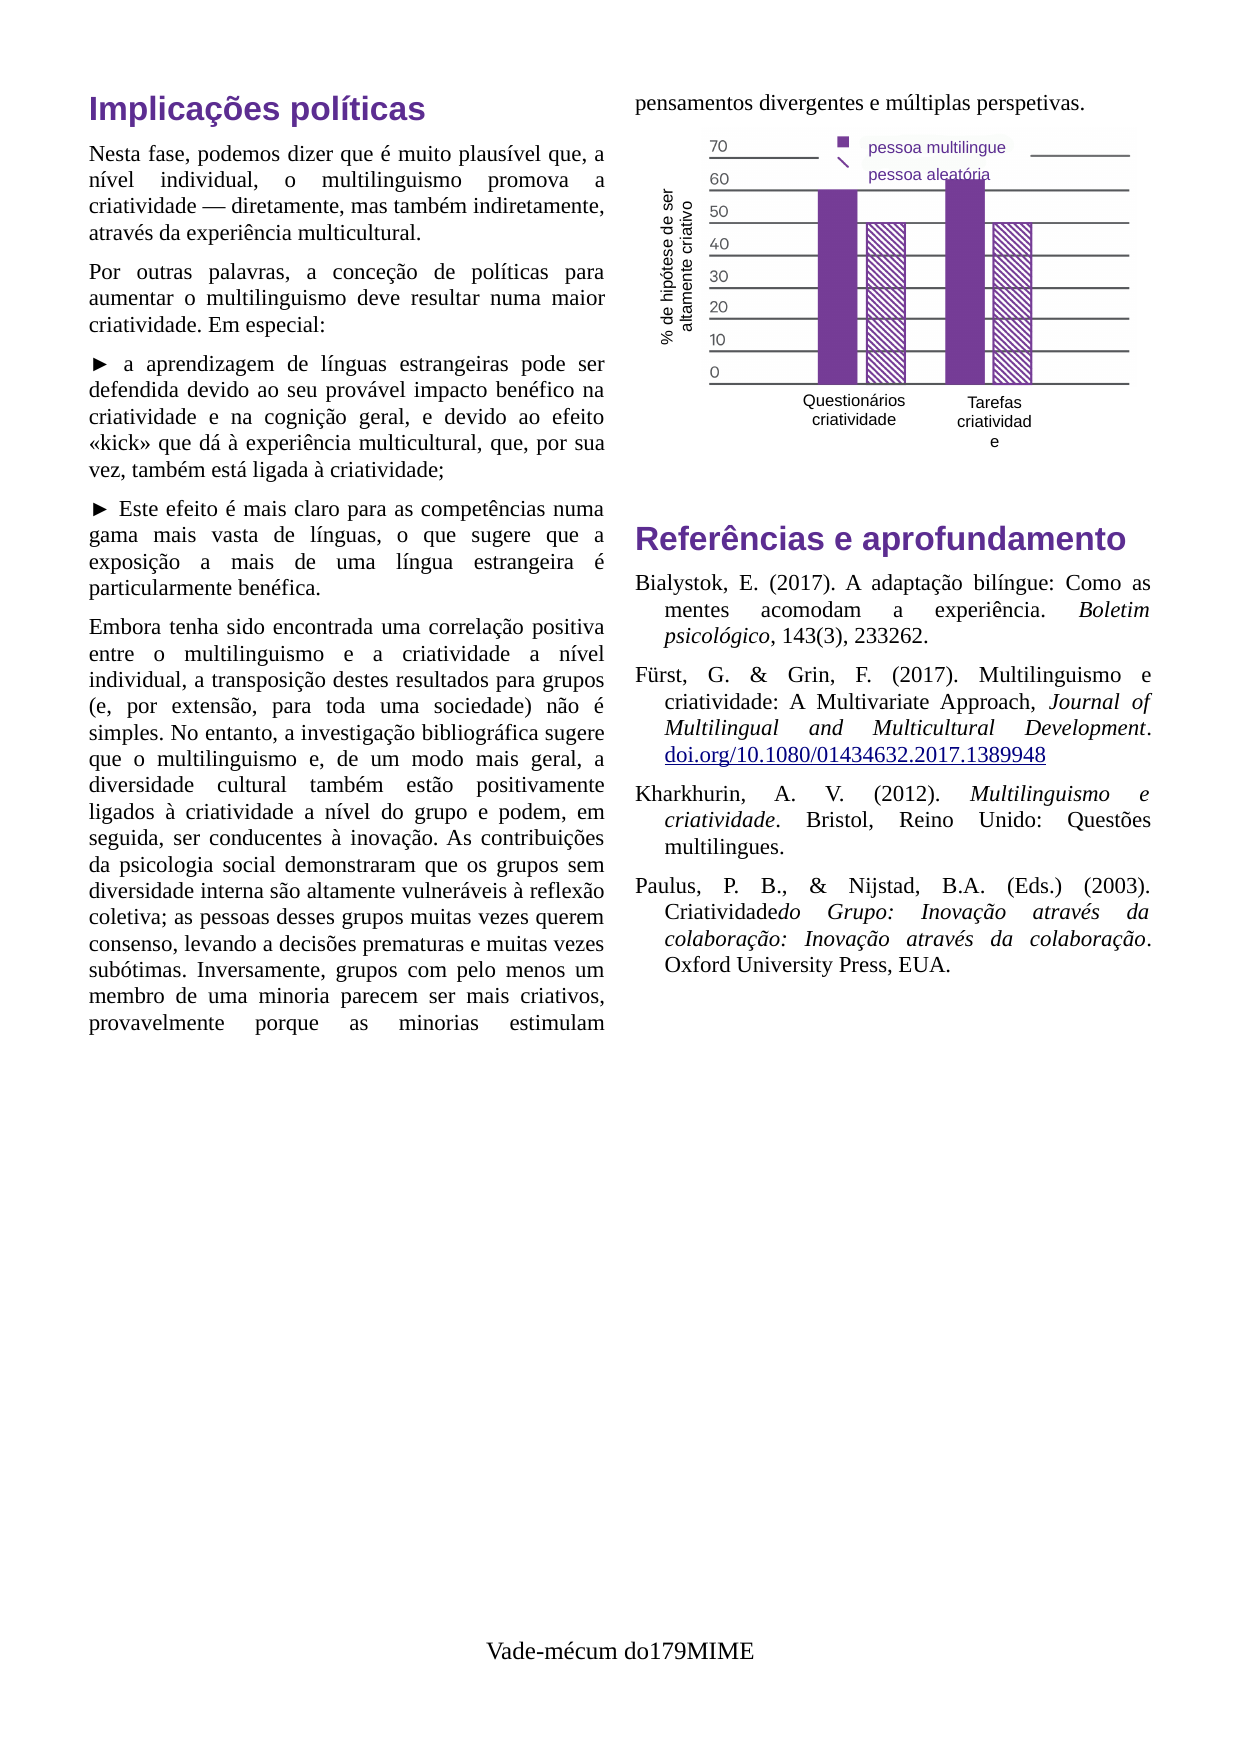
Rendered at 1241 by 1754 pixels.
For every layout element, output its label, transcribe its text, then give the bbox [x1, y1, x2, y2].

picture [701, 127, 1137, 387]
text Paulus, P. B., & Nijstad, B.A. (Eds.) (2003). Criatividadedo Grupo: Inovação através da colaboração: Inovação através da colaboração. Oxford University Press, EUA. [635, 872, 1152, 977]
subtitle Referências e aprofundamento [635, 518, 1152, 557]
text Por outras palavras, a conceção de políticas para aumentar o multilinguismo deve resultar numa maior criatividade. Em especial: [88, 258, 605, 337]
text Fürst, G. & Grin, F. (2017). Multilinguismo e criatividade: A Multivariate Approach, Journal of Multilingual and Multicultural Development. doi.org/10.1080/01434632.2017.1389948 [635, 662, 1152, 767]
text Embora tenha sido encontrada uma correlação positiva entre o multilinguismo e a criatividade a nível individual, a transposição destes resultados para grupos (e, por extensão, para toda uma sociedade) não é simples. No entanto, a investigação bibliográfica sugere que o multilinguismo e, de um modo mais geral, a diversidade cultural também estão positivamente ligados à criatividade a nível do grupo e podem, em seguida, ser conducentes à inovação. As contribuições da psicologia social demonstraram que os grupos sem diversidade interna são altamente vulneráveis à reflexão coletiva; as pessoas desses grupos muitas vezes querem consenso, levando a decisões prematuras e muitas vezes subótimas. Inversamente, grupos com pelo menos um membro de uma minoria parecem ser mais criativos, provavelmente porque as minorias estimulam [88, 613, 605, 1035]
subtitle Implicações políticas [88, 88, 605, 127]
text ► Este efeito é mais claro para as competências numa gama mais vasta de línguas, o que sugere que a exposição a mais de uma língua estrangeira é particularmente benéfica. [88, 495, 605, 600]
text pensamentos divergentes e múltiplas perspetivas. [635, 88, 1152, 115]
text Bialystok, E. (2017). A adaptação bilíngue: Como as mentes acomodam a experiência. Boletim psicológico, 143(3), 233262. [635, 569, 1152, 648]
text ► a aprendizagem de línguas estrangeiras pode ser defendida devido ao seu provável impacto benéfico na criatividade e na cognição geral, e devido ao efeito «kick» que dá à experiência multicultural, que, por sua vez, também está ligada à criatividade; [88, 350, 605, 482]
text Nesta fase, podemos dizer que é muito plausível que, a nível individual, o multilinguismo promova a criatividade — diretamente, mas também indiretamente, através da experiência multicultural. [88, 140, 605, 245]
text Kharkhurin, A. V. (2012). Multilinguismo e criatividade. Bristol, Reino Unido: Questões multilingues. [635, 780, 1152, 859]
